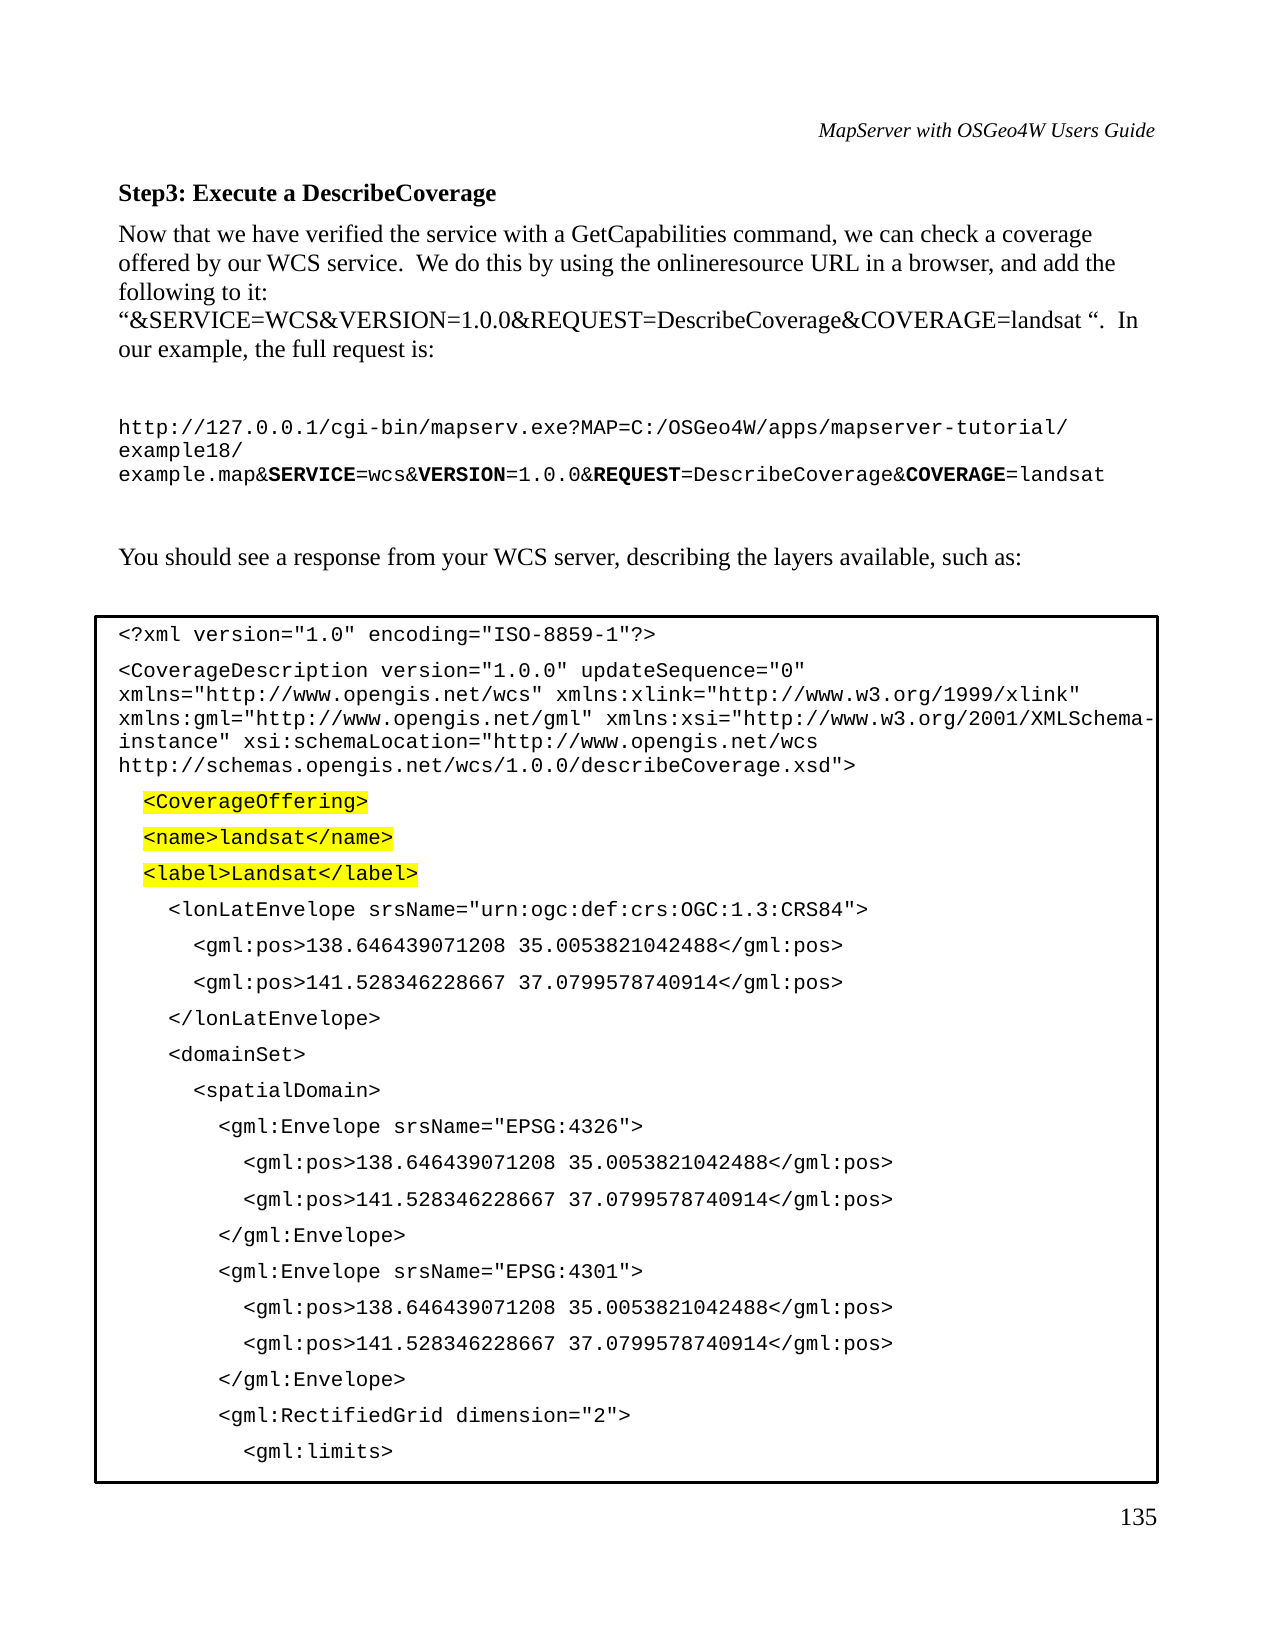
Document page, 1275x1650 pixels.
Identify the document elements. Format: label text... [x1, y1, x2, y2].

text <gml:limits> [118, 1442, 1156, 1465]
text <lonLatEnvelope srsName="urn:ogc:def:crs:OGC:1.3:CRS84"> [118, 899, 1156, 923]
text <gml:pos>141.528346228667 37.0799578740914</gml:pos> [118, 1188, 1156, 1212]
text <gml:Envelope srsName="EPSG:4301"> [118, 1261, 1156, 1284]
text <?xml version="1.0" encoding="ISO-8859-1"?> [118, 624, 1156, 648]
text http://127.0.0.1/cgi-bin/mapserv.exe?MAP=C:/OSGeo4W/apps/mapserver-tutorial/example18/example.map&SERVICE=wcs&VERSION=1.0.0&REQUEST=DescribeCoverage&COVERAGE=landsat [118, 417, 1157, 488]
text <gml:pos>141.528346228667 37.0799578740914</gml:pos> [118, 972, 1156, 995]
text <gml:pos>141.528346228667 37.0799578740914</gml:pos> [118, 1333, 1156, 1357]
text <gml:Envelope srsName="EPSG:4326"> [118, 1116, 1156, 1140]
text <CoverageDescription version="1.0.0" updateSequence="0" xmlns="http://www.opengis.net/wcs" xmlns:xlink="http://www.w3.org/1999/xlink" xmlns:gml="http://www.opengis.net/gml" xmlns:xsi="http://www.w3.org/2001/XMLSchema-instance" xsi:schemaLocation="http://www.opengis.net/wcs http://schemas.opengis.net/wcs/1.0.0/describeCoverage.xsd"> [118, 660, 1156, 778]
text </lonLatEnvelope> [118, 1008, 1156, 1031]
text <gml:pos>138.646439071208 35.0053821042488</gml:pos> [118, 1152, 1156, 1176]
text <gml:pos>138.646439071208 35.0053821042488</gml:pos> [118, 1297, 1156, 1321]
text <domainSet> [118, 1044, 1156, 1068]
text <gml:pos>138.646439071208 35.0053821042488</gml:pos> [118, 936, 1156, 959]
text <spatialDomain> [118, 1080, 1156, 1104]
text </gml:Envelope> [118, 1225, 1156, 1248]
text <gml:RectifiedGrid dimension="2"> [118, 1405, 1156, 1429]
text <label>Landsat</label> [118, 863, 1156, 887]
text Now that we have verified the service with a GetCapabilities command, we can check a coverage offered by our WCS service. We do this by using the onlineresource URL in a browser, and add the following to it: “&SERVICE=WCS&VERSION=1.0.0&REQUEST=DescribeCoverage&COVERAGE=landsat “. In our example, the full request is: [118, 219, 1157, 363]
text <name>landsat</name> [118, 827, 1156, 851]
text </gml:Envelope> [118, 1369, 1156, 1393]
text <CoverageOffering> [118, 791, 1156, 814]
text Step3: Execute a DescribeCoverage [118, 178, 1157, 207]
text You should see a response from your WCS server, describing the layers available, such as: [118, 542, 1157, 570]
